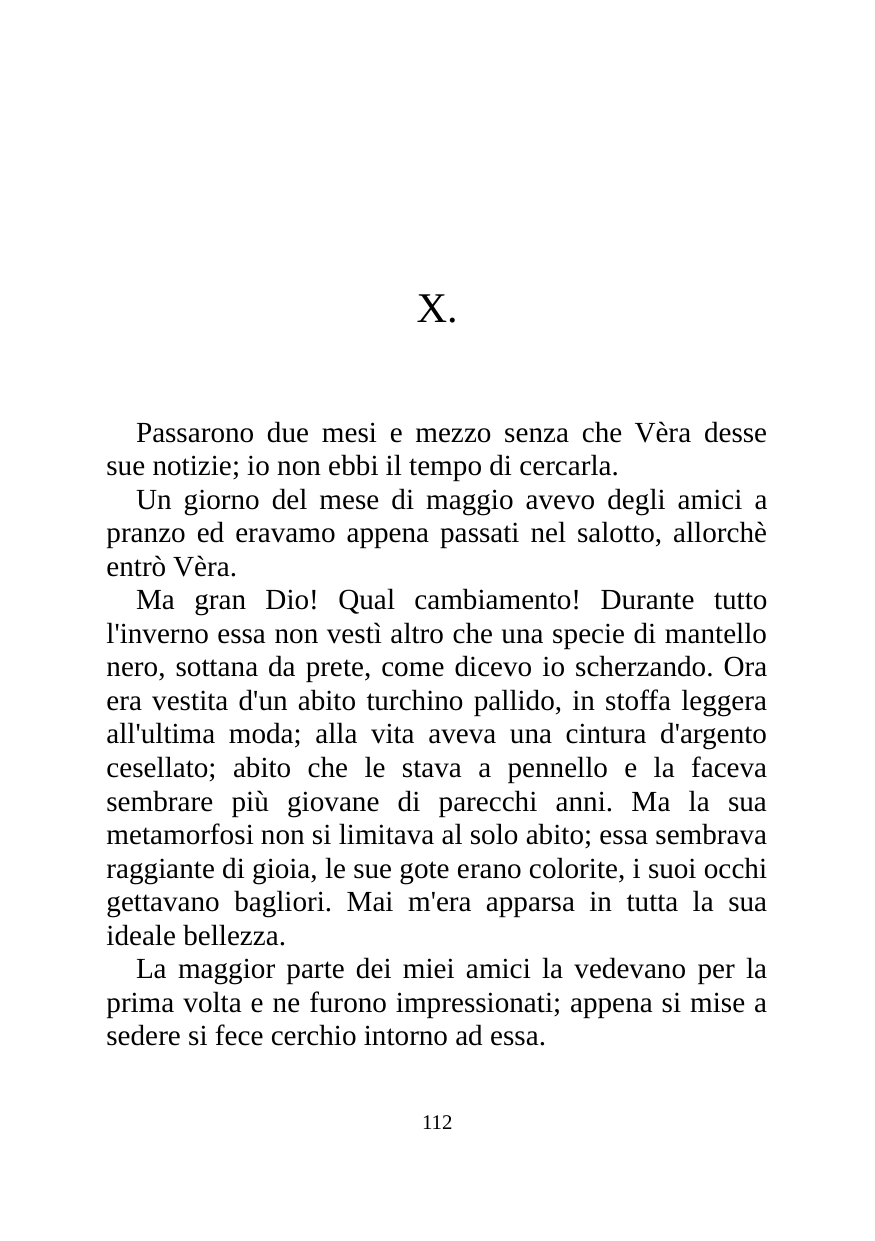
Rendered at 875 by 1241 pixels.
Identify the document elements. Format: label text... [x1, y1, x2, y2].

text Ma gran Dio! Qual cambiamento! Durante tutto l'inverno essa non vestì altro che una specie di mantello nero, sottana da prete, come dicevo io scherzando. Ora era vestita d'un abito turchino pallido, in stoffa leggera all'ultima moda; alla vita aveva una cintura d'argento cesellato; abito che le stava a pennello e la faceva sembrare più giovane di parecchi anni. Ma la sua metamorfosi non si limitava al solo abito; essa sembrava raggiante di gioia, le sue gote erano colorite, i suoi occhi gettavano bagliori. Mai m'era apparsa in tutta la sua ideale bellezza. [106, 582, 768, 951]
subtitle X. [106, 283, 768, 332]
text La maggior parte dei miei amici la vedevano per la prima volta e ne furono impressionati; appena si mise a sedere si fece cerchio intorno ad essa. [106, 951, 768, 1052]
text Passarono due mesi e mezzo senza che Vèra desse sue notizie; io non ebbi il tempo di cercarla. [106, 415, 768, 482]
text Un giorno del mese di maggio avevo degli amici a pranzo ed eravamo appena passati nel salotto, allorchè entrò Vèra. [106, 482, 768, 582]
